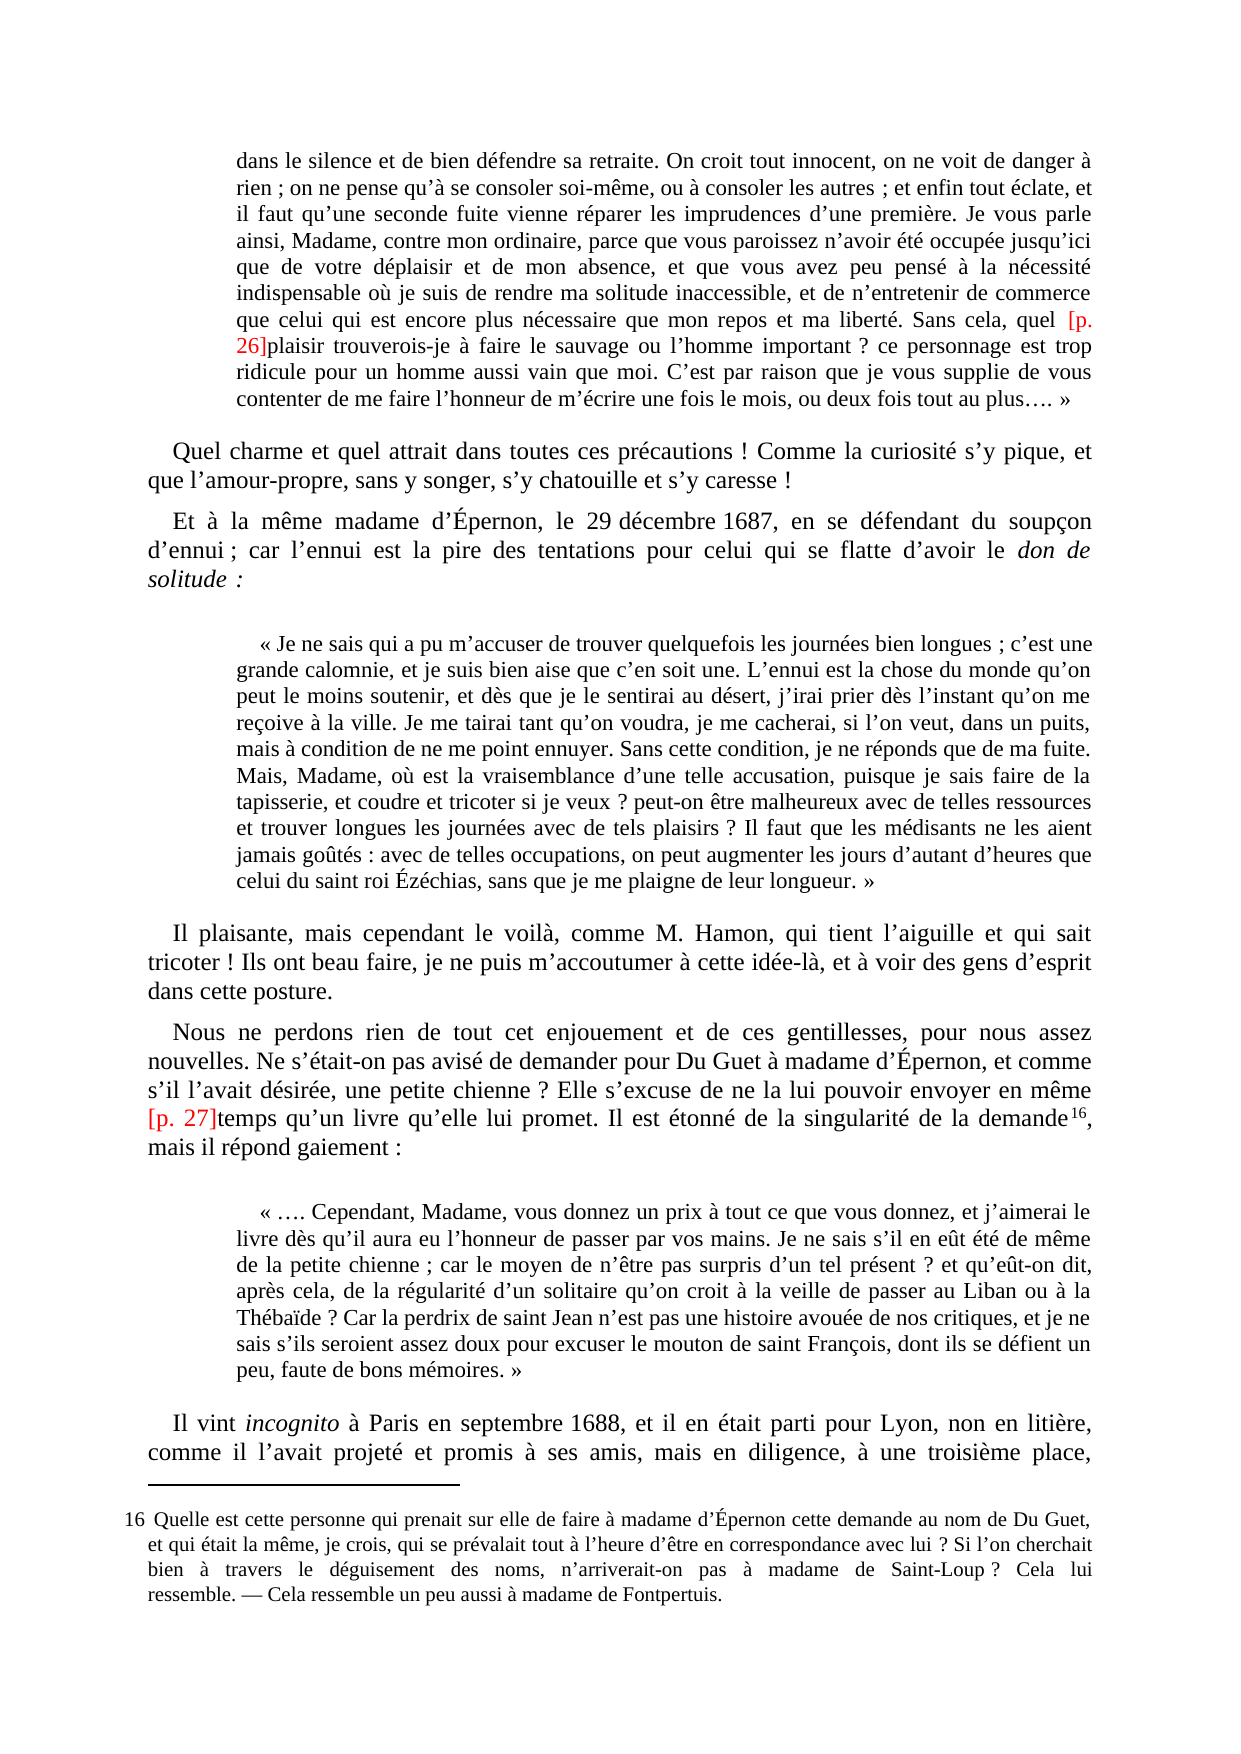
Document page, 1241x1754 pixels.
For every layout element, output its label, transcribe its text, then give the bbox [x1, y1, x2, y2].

text Nous ne perdons rien de tout cet enjouement et de ces gentillesses, pour nous assez nouvelles. Ne s’était-on pas avisé de demander pour Du Guet à madame d’Épernon, et comme s’il l’avait désirée, une petite chienne ? Elle s’excuse de ne la lui pouvoir envoyer en même [p. 27]temps qu’un livre qu’elle lui promet. Il est étonné de la singularité de la demande, mais il répond gaiement : [148, 1017, 1093, 1161]
text « …. Cependant, Madame, vous donnez un prix à tout ce que vous donnez, et j’aimerai le livre dès qu’il aura eu l’honneur de passer par vos mains. Je ne sais s’il en eût été de même de la petite chienne ; car le moyen de n’être pas surpris d’un tel présent ? et qu’eût-on dit, après cela, de la régularité d’un solitaire qu’on croit à la veille de passer au Liban ou à la Thébaïde ? Car la perdrix de saint Jean n’est pas une histoire avouée de nos critiques, et je ne sais s’ils seroient assez doux pour excuser le mouton de saint François, dont ils se défient un peu, faute de bons mémoires. » [236, 1198, 1093, 1383]
text Il plaisante, mais cependant le voilà, comme M. Hamon, qui tient l’aiguille et qui sait tricoter ! Ils ont beau faire, je ne puis m’accoutumer à cette idée-là, et à voir des gens d’esprit dans cette posture. [148, 918, 1093, 1005]
text Il vint incognito à Paris en septembre 1688, et il en était parti pour Lyon, non en litière, comme il l’avait projeté et promis à ses amis, mais en diligence, à une troisième place, [148, 1408, 1093, 1465]
text Quelle est cette personne qui prenait sur elle de faire à madame d’Épernon cette demande au nom de Du Guet, et qui était la même, je crois, qui se prévalait tout à l’heure d’être en correspondance avec lui ? Si l’on cherchait bien à travers le déguisement des noms, n’arriverait-on pas à madame de Saint-Loup ? Cela lui ressemble. — Cela ressemble un peu aussi à madame de Fontpertuis. [124, 1506, 1093, 1606]
text Quel charme et quel attrait dans toutes ces précautions ! Comme la curiosité s’y pique, et que l’amour-propre, sans y songer, s’y chatouille et s’y caresse ! [148, 436, 1093, 494]
text « Je ne sais qui a pu m’accuser de trouver quelquefois les journées bien longues ; c’est une grande calomnie, et je suis bien aise que c’en soit une. L’ennui est la chose du monde qu’on peut le moins soutenir, et dès que je le sentirai au désert, j’irai prier dès l’instant qu’on me reçoive à la ville. Je me tairai tant qu’on voudra, je me cacherai, si l’on veut, dans un puits, mais à condition de ne me point ennuyer. Sans cette condition, je ne réponds que de ma fuite. Mais, Madame, où est la vraisemblance d’une telle accusation, puisque je sais faire de la tapisserie, et coudre et tricoter si je veux ? peut-on être malheureux avec de telles ressources et trouver longues les journées avec de tels plaisirs ? Il faut que les médisants ne les aient jamais goûtés : avec de telles occupations, on peut augmenter les jours d’autant d’heures que celui du saint roi Ézéchias, sans que je me plaigne de leur longueur. » [236, 630, 1093, 893]
text dans le silence et de bien défendre sa retraite. On croit tout innocent, on ne voit de danger à rien ; on ne pense qu’à se consoler soi-même, ou à consoler les autres ; et enfin tout éclate, et il faut qu’une seconde fuite vienne réparer les imprudences d’une première. Je vous parle ainsi, Madame, contre mon ordinaire, parce que vous paroissez n’avoir été occupée jusqu’ici que de votre déplaisir et de mon absence, et que vous avez peu pensé à la nécessité indispensable où je suis de rendre ma solitude inaccessible, et de n’entretenir de commerce que celui qui est encore plus nécessaire que mon repos et ma liberté. Sans cela, quel [p. 26]plaisir trouverois-je à faire le sauvage ou l’homme important ? ce personnage est trop ridicule pour un homme aussi vain que moi. C’est par raison que je vous supplie de vous contenter de me faire l’honneur de m’écrire une fois le mois, ou deux fois tout au plus…. » [236, 148, 1093, 411]
text Et à la même madame d’Épernon, le 29 décembre 1687, en se défendant du soupçon d’ennui ; car l’ennui est la pire des tentations pour celui qui se flatte d’avoir le don de solitude : [148, 506, 1093, 592]
